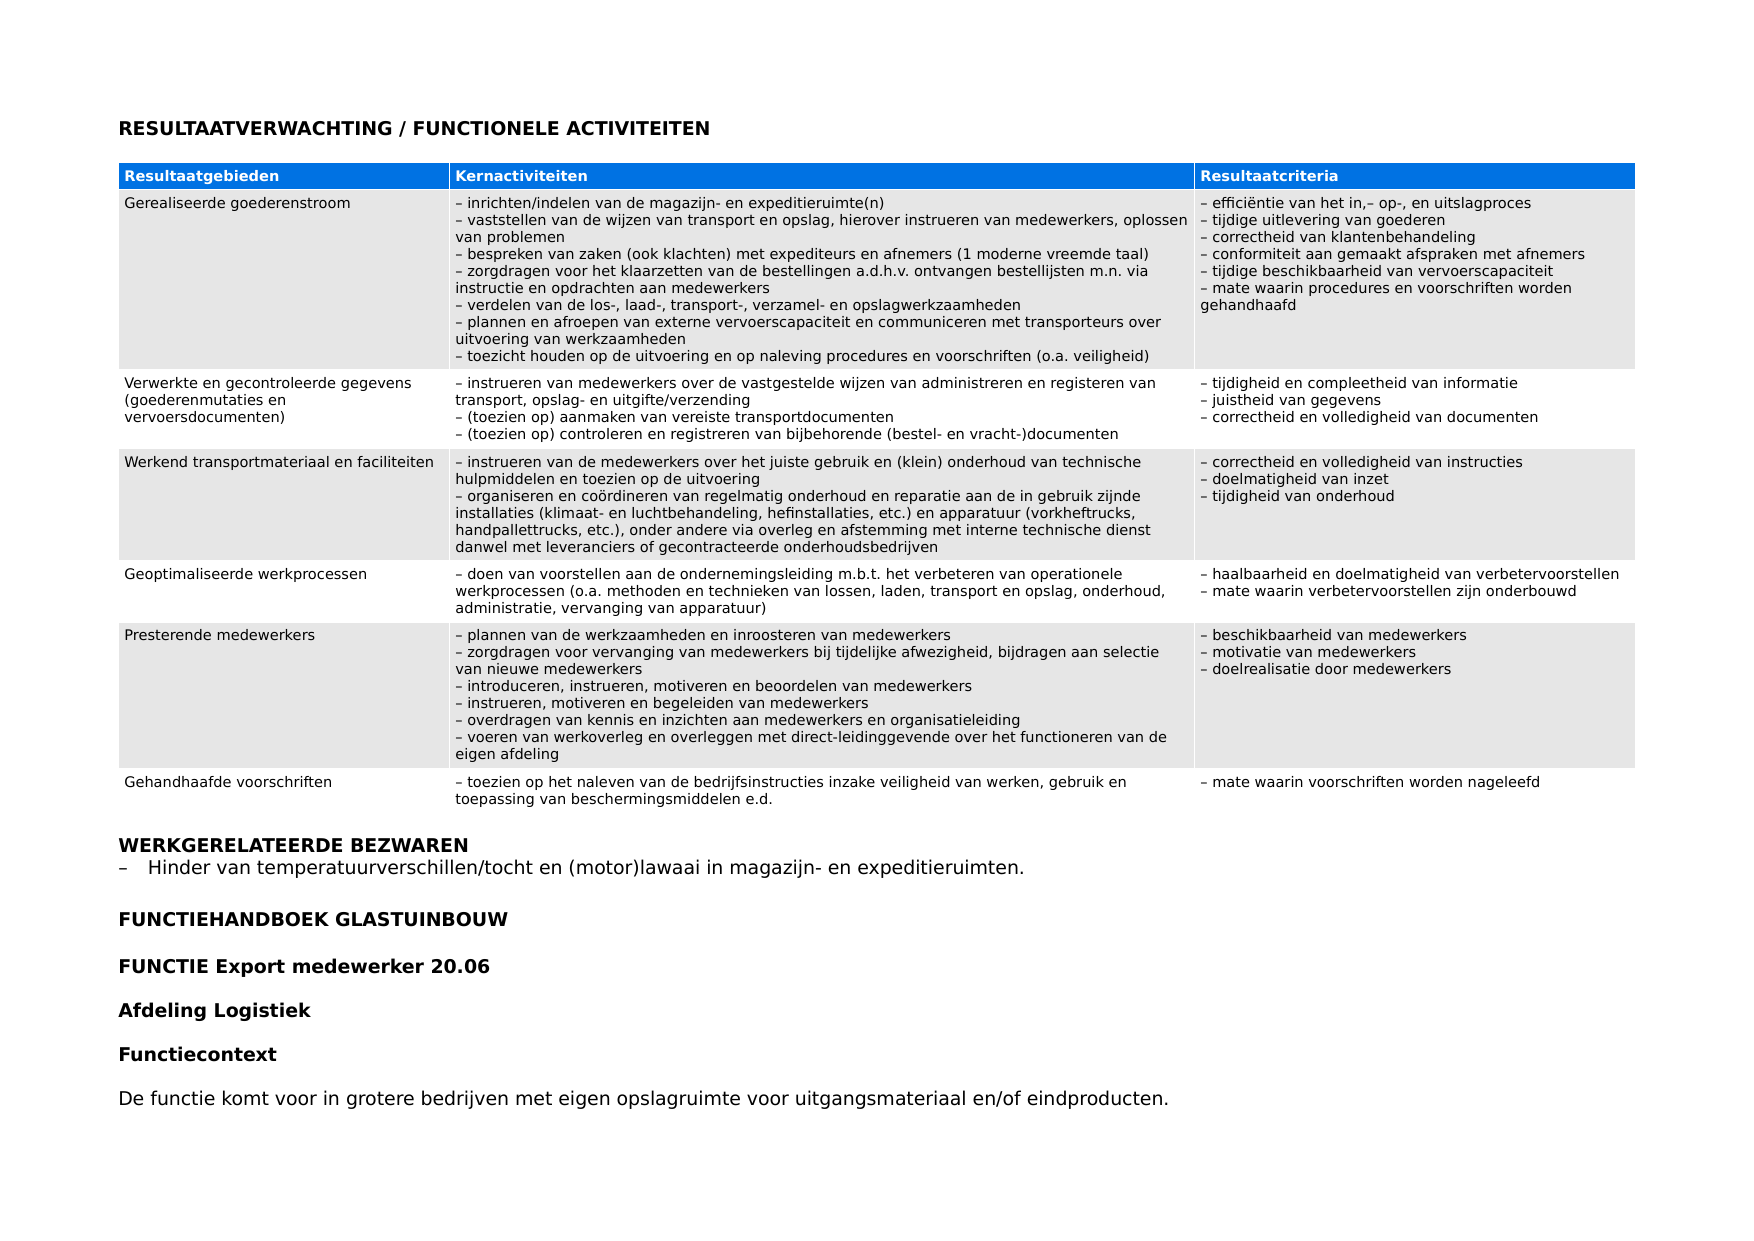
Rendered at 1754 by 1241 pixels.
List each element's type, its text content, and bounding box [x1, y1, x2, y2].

table_cell – inrichten/indelen van de magazijn- en expeditieruimte(n) – vaststellen van de wijzen van transport en opslag, hierover instrueren van medewerkers, oplossen van problemen – bespreken van zaken (ook klachten) met expediteurs en afnemers (1 moderne vreemde taal) – zorgdragen voor het klaarzetten van de bestellingen a.d.h.v. ontvangen bestellijsten m.n. via instructie en opdrachten aan medewerkers – verdelen van de los-, laad-, transport-, verzamel- en opslagwerkzaamheden – plannen en afroepen van externe vervoerscapaciteit en communiceren met transporteurs over uitvoering van werkzaamheden – toezicht houden op de uitvoering en op naleving procedures en voorschriften (o.a. veiligheid) [450, 190, 1194, 369]
table_cell – haalbaarheid en doelmatigheid van verbetervoorstellen – mate waarin verbetervoorstellen zijn onderbouwd [1195, 561, 1635, 622]
subtitle FUNCTIEHANDBOEK GLASTUINBOUW [118, 909, 1636, 931]
table_cell – correctheid en volledigheid van instructies – doelmatigheid van inzet – tijdigheid van onderhoud [1195, 449, 1635, 560]
table_cell – instrueren van de medewerkers over het juiste gebruik en (klein) onderhoud van technische hulpmiddelen en toezien op de uitvoering – organiseren en coördineren van regelmatig onderhoud en reparatie aan de in gebruik zijnde installaties (klimaat- en luchtbehandeling, hefinstallaties, etc.) en apparatuur (vorkheftrucks, handpallettrucks, etc.), onder andere via overleg en afstemming met interne technische dienst danwel met leveranciers of gecontracteerde onderhoudsbedrijven [450, 449, 1194, 560]
table_cell – doen van voorstellen aan de ondernemingsleiding m.b.t. het verbeteren van operationele werkprocessen (o.a. methoden en technieken van lossen, laden, transport en opslag, onderhoud, administratie, vervanging van apparatuur) [450, 561, 1194, 622]
table_header Resultaatgebieden [119, 163, 449, 189]
table_cell – plannen van de werkzaamheden en inroosteren van medewerkers – zorgdragen voor vervanging van medewerkers bij tijdelijke afwezigheid, bijdragen aan selectie van nieuwe medewerkers – introduceren, instrueren, motiveren en beoordelen van medewerkers – instrueren, motiveren en begeleiden van medewerkers – overdragen van kennis en inzichten aan medewerkers en organisatieleiding – voeren van werkoverleg en overleggen met direct-leidinggevende over het functioneren van de eigen afdeling [450, 623, 1194, 768]
table_cell Geoptimaliseerde werkprocessen [119, 561, 449, 622]
table_header Resultaatcriteria [1195, 163, 1635, 189]
table_cell Gehandhaafde voorschriften [119, 769, 449, 812]
table_cell – tijdigheid en compleetheid van informatie – juistheid van gegevens – correctheid en volledigheid van documenten [1195, 371, 1635, 448]
subtitle WERKGERELATEERDE BEZWAREN [118, 835, 1636, 857]
subtitle FUNCTIE Export medewerker 20.06 [118, 956, 1636, 978]
table_cell Verwerkte en gecontroleerde gegevens (goederenmutaties en vervoersdocumenten) [119, 371, 449, 448]
table_cell – instrueren van medewerkers over de vastgestelde wijzen van administreren en registeren van transport, opslag- en uitgifte/verzending – (toezien op) aanmaken van vereiste transportdocumenten – (toezien op) controleren en registreren van bijbehorende (bestel- en vracht-)documenten [450, 371, 1194, 448]
table_cell Gerealiseerde goederenstroom [119, 190, 449, 369]
table_header Kernactiviteiten [450, 163, 1194, 189]
subtitle Functiecontext [118, 1044, 1636, 1066]
table_cell – beschikbaarheid van medewerkers – motivatie van medewerkers – doelrealisatie door medewerkers [1195, 623, 1635, 768]
subtitle RESULTAATVERWACHTING / FUNCTIONELE ACTIVITEITEN [118, 118, 1636, 140]
table_cell – mate waarin voorschriften worden nageleefd [1195, 769, 1635, 812]
subtitle Afdeling Logistiek [118, 1000, 1636, 1022]
table_cell – toezien op het naleven van de bedrijfsinstructies inzake veiligheid van werken, gebruik en toepassing van beschermingsmiddelen e.d. [450, 769, 1194, 812]
text – Hinder van temperatuurverschillen/tocht en (motor)lawaai in magazijn- en expeditieruimten. [118, 857, 1636, 879]
table_cell Werkend transportmateriaal en faciliteiten [119, 449, 449, 560]
text De functie komt voor in grotere bedrijven met eigen opslagruimte voor uitgangsmateriaal en/of eindproducten. [118, 1088, 1636, 1109]
table_cell Presterende medewerkers [119, 623, 449, 768]
table_cell – efficiëntie van het in,– op-, en uitslagproces – tijdige uitlevering van goederen – correctheid van klantenbehandeling – conformiteit aan gemaakt afspraken met afnemers – tijdige beschikbaarheid van vervoerscapaciteit – mate waarin procedures en voorschriften worden gehandhaafd [1195, 190, 1635, 369]
